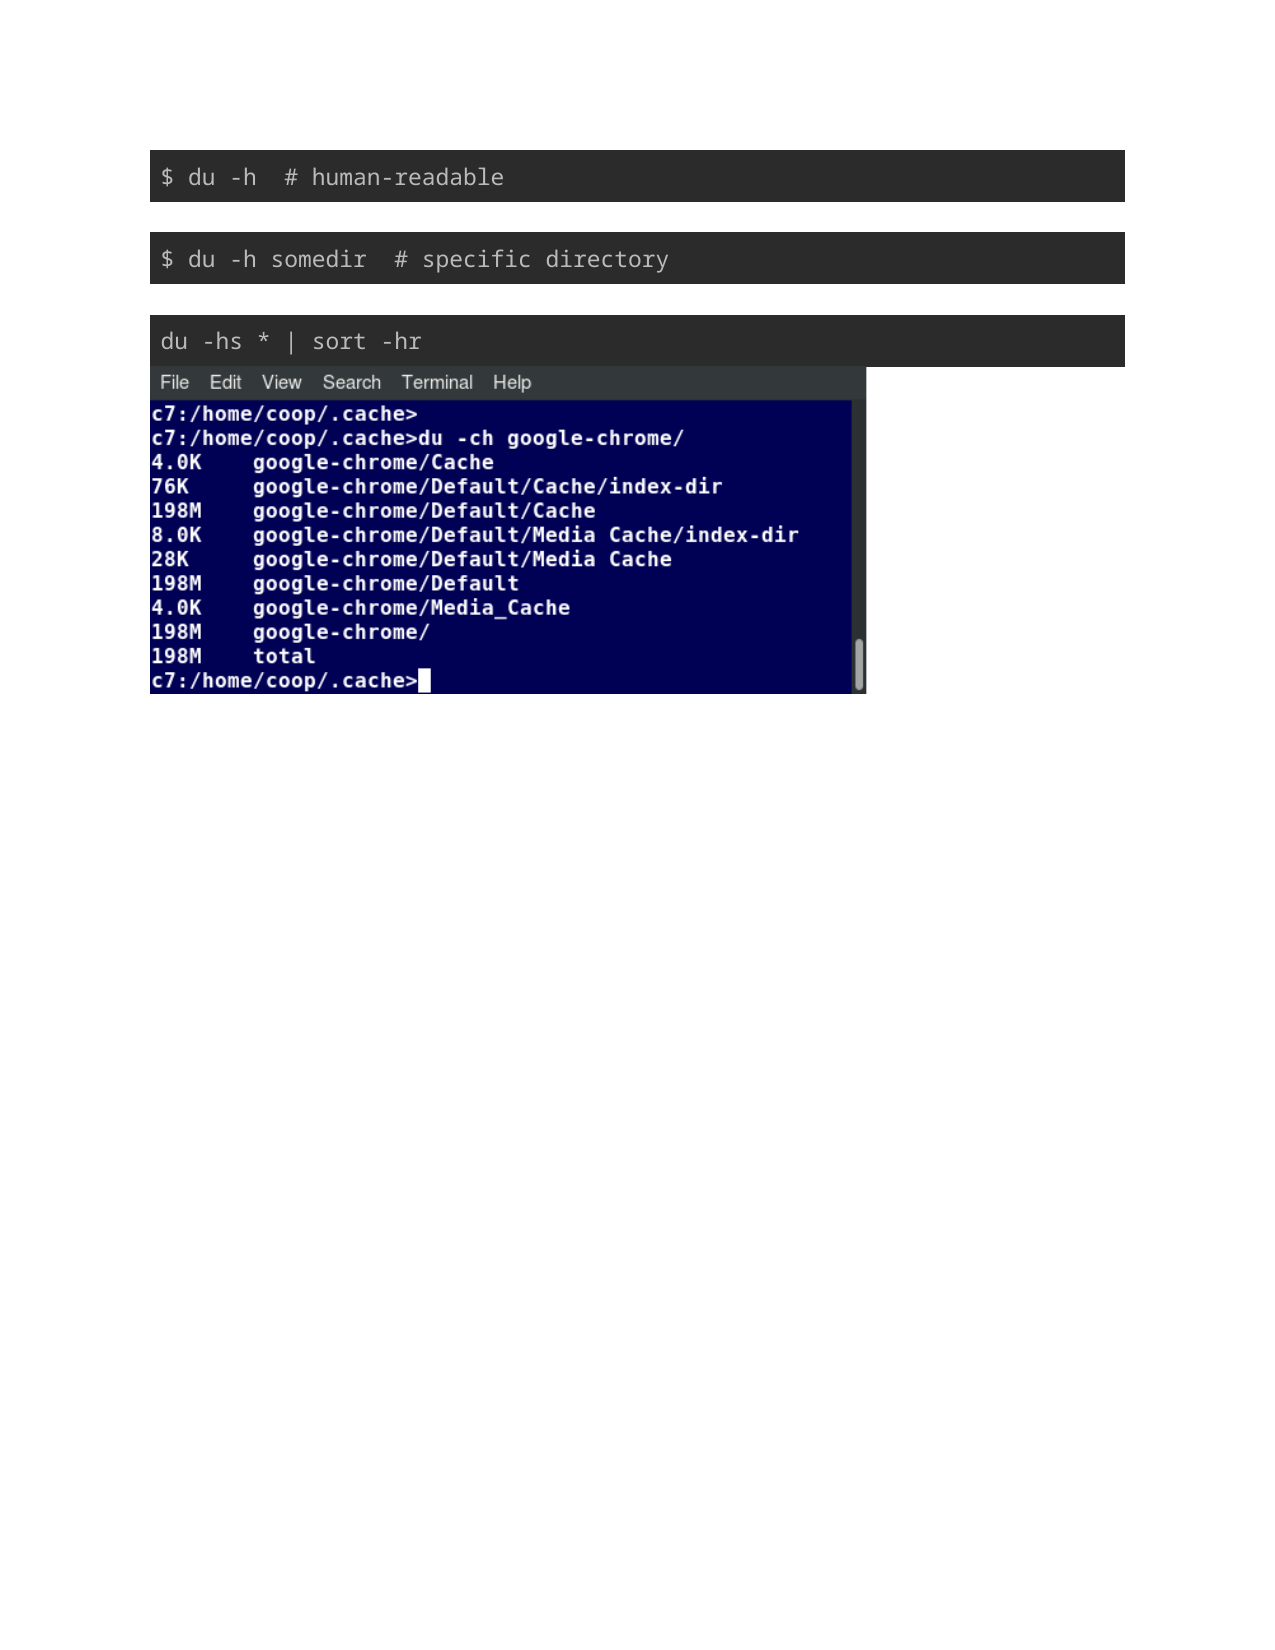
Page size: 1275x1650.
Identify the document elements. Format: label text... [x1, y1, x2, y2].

table_header $ du -h somedir # specific directory [150, 232, 1125, 284]
table_header du -hs * | sort -hr [150, 315, 1125, 367]
table_header $ du -h # human-readable [150, 150, 1125, 202]
picture [150, 366, 867, 694]
